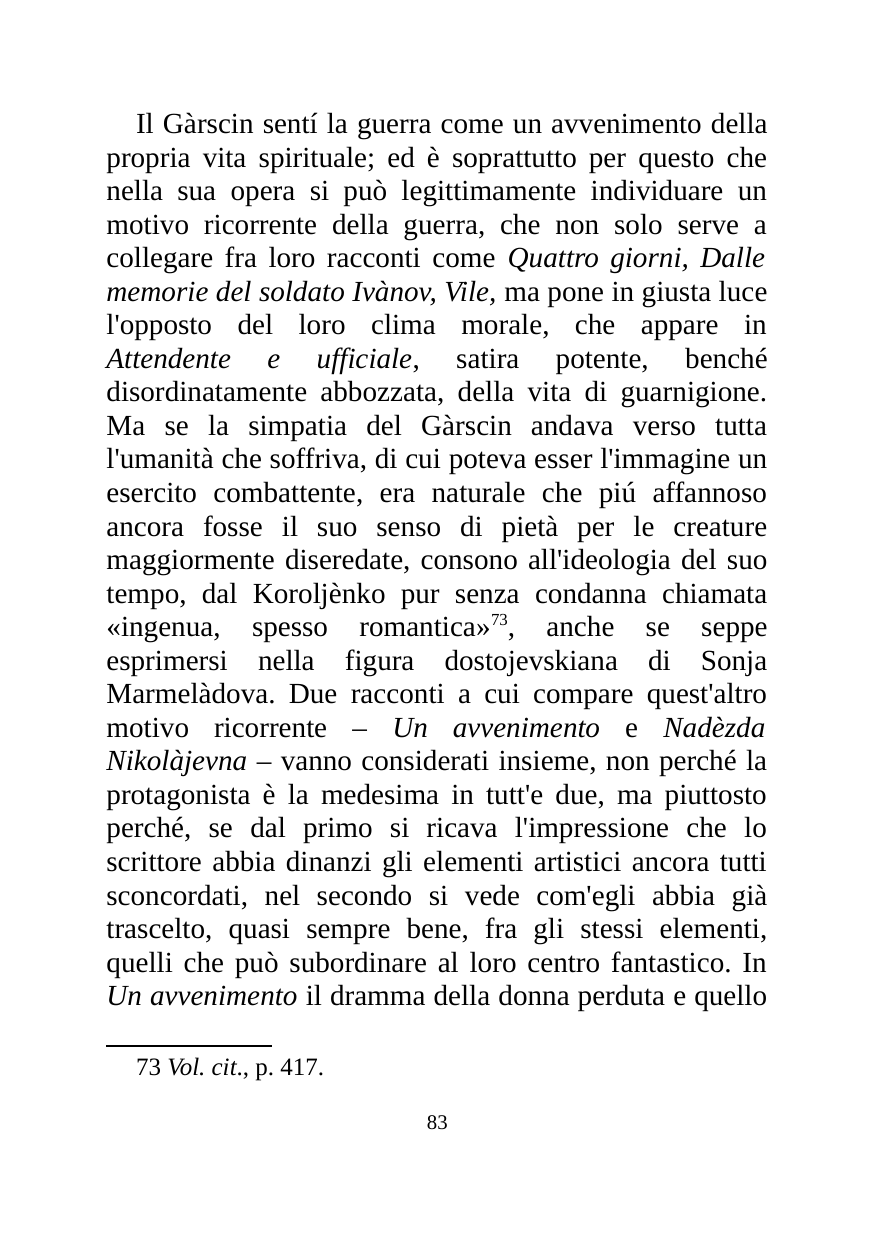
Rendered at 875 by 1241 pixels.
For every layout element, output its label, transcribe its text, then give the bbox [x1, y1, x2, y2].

text Il Gàrscin sentí la guerra come un avvenimento della propria vita spirituale; ed è soprattutto per questo che nella sua opera si può legittimamente individuare un motivo ricorrente della guerra, che non solo serve a collegare fra loro racconti come Quattro giorni, Dalle memorie del soldato Ivànov, Vile, ma pone in giusta luce l'opposto del loro clima morale, che appare in Attendente e ufficiale, satira potente, benché disordinatamente abbozzata, della vita di guarnigione. Ma se la simpatia del Gàrscin andava verso tutta l'umanità che soffriva, di cui poteva esser l'immagine un esercito combattente, era naturale che piú affannoso ancora fosse il suo senso di pietà per le creature maggiormente diseredate, consono all'ideologia del suo tempo, dal Koroljènko pur senza condanna chiamata «ingenua, spesso romantica», anche se seppe esprimersi nella figura dostojevskiana di Sonja Marmelàdova. Due racconti a cui compare quest'altro motivo ricorrente – Un avvenimento e Nadèzda Nikolàjevna – vanno considerati insieme, non perché la protagonista è la medesima in tutt'e due, ma piuttosto perché, se dal primo si ricava l'impressione che lo scrittore abbia dinanzi gli elementi artistici ancora tutti sconcordati, nel secondo si vede com'egli abbia già trascelto, quasi sempre bene, fra gli stessi elementi, quelli che può subordinare al loro centro fantastico. In Un avvenimento il dramma della donna perduta e quello [106, 106, 768, 1012]
text Vol. cit., p. 417. [106, 1052, 768, 1080]
